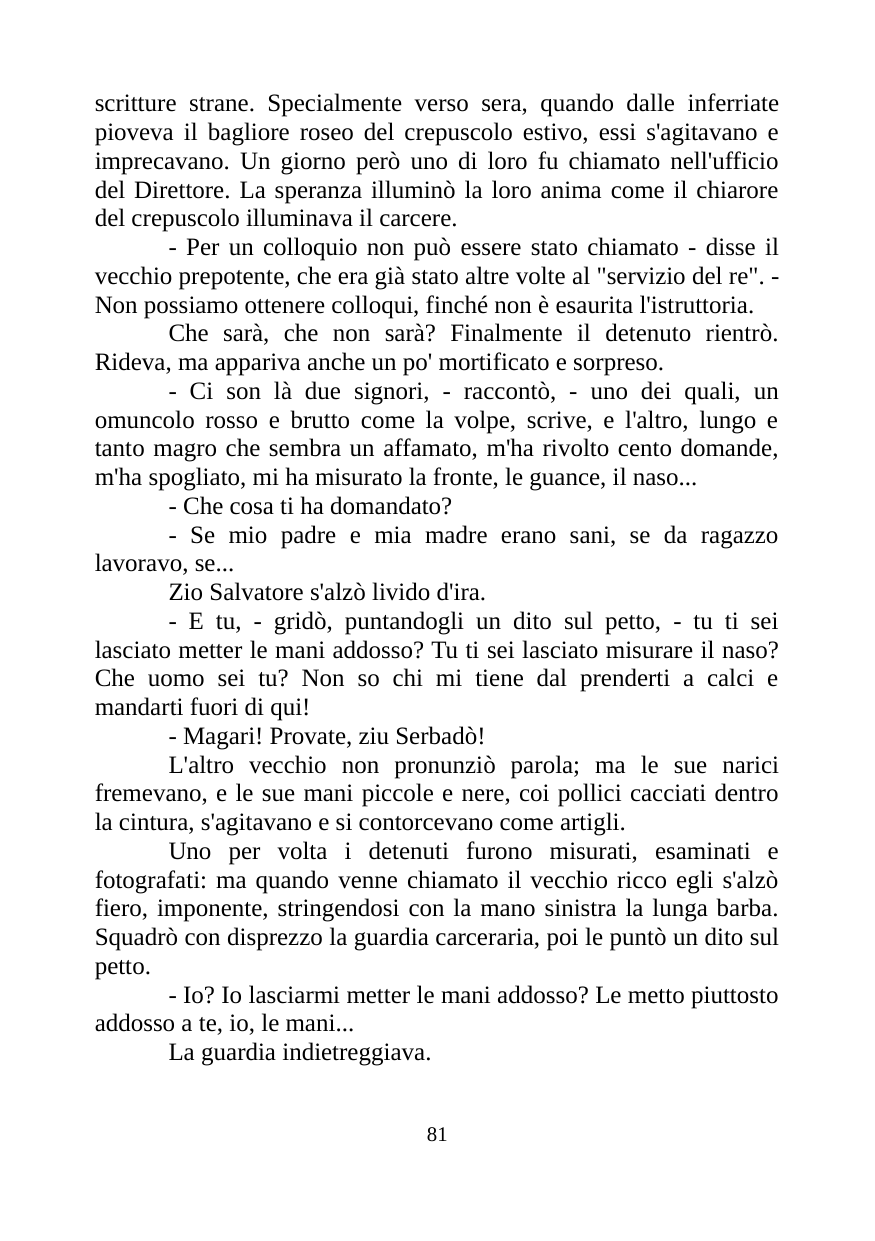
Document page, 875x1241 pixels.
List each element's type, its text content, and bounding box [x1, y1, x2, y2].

text Che sarà, che non sarà? Finalmente il detenuto rientrò. Rideva, ma appariva anche un po' mortificato e sorpreso. [94, 318, 779, 376]
text - E tu, - gridò, puntandogli un dito sul petto, - tu ti sei lasciato metter le mani addosso? Tu ti sei lasciato misurare il naso? Che uomo sei tu? Non so chi mi tiene dal prenderti a calci e mandarti fuori di qui! [94, 606, 779, 721]
text - Se mio padre e mia madre erano sani, se da ragazzo lavoravo, se... [94, 520, 779, 577]
text - Che cosa ti ha domandato? [94, 491, 779, 520]
text - Magari! Provate, ziu Serbadò! [94, 721, 779, 750]
text La guardia indietreggiava. [94, 1037, 779, 1066]
text - Io? Io lasciarmi metter le mani addosso? Le metto piuttosto addosso a te, io, le mani... [94, 980, 779, 1037]
text - Ci son là due signori, - raccontò, - uno dei quali, un omuncolo rosso e brutto come la volpe, scrive, e l'altro, lungo e tanto magro che sembra un affamato, m'ha rivolto cento domande, m'ha spogliato, mi ha misurato la fronte, le guance, il naso... [94, 376, 779, 491]
text L'altro vecchio non pronunziò parola; ma le sue narici fremevano, e le sue mani piccole e nere, coi pollici cacciati dentro la cintura, s'agitavano e si contorcevano come artigli. [94, 750, 779, 836]
text Uno per volta i detenuti furono misurati, esaminati e fotografati: ma quando venne chiamato il vecchio ricco egli s'alzò fiero, imponente, stringendosi con la mano sinistra la lunga barba. Squadrò con disprezzo la guardia carceraria, poi le puntò un dito sul petto. [94, 836, 779, 980]
text scritture strane. Specialmente verso sera, quando dalle inferriate pioveva il bagliore roseo del crepuscolo estivo, essi s'agitavano e imprecavano. Un giorno però uno di loro fu chiamato nell'ufficio del Direttore. La speranza illuminò la loro anima come il chiarore del crepuscolo illuminava il carcere. [94, 88, 779, 232]
text Zio Salvatore s'alzò livido d'ira. [94, 577, 779, 606]
text - Per un colloquio non può essere stato chiamato - disse il vecchio prepotente, che era già stato altre volte al "servizio del re". - Non possiamo ottenere colloqui, finché non è esaurita l'istruttoria. [94, 232, 779, 318]
